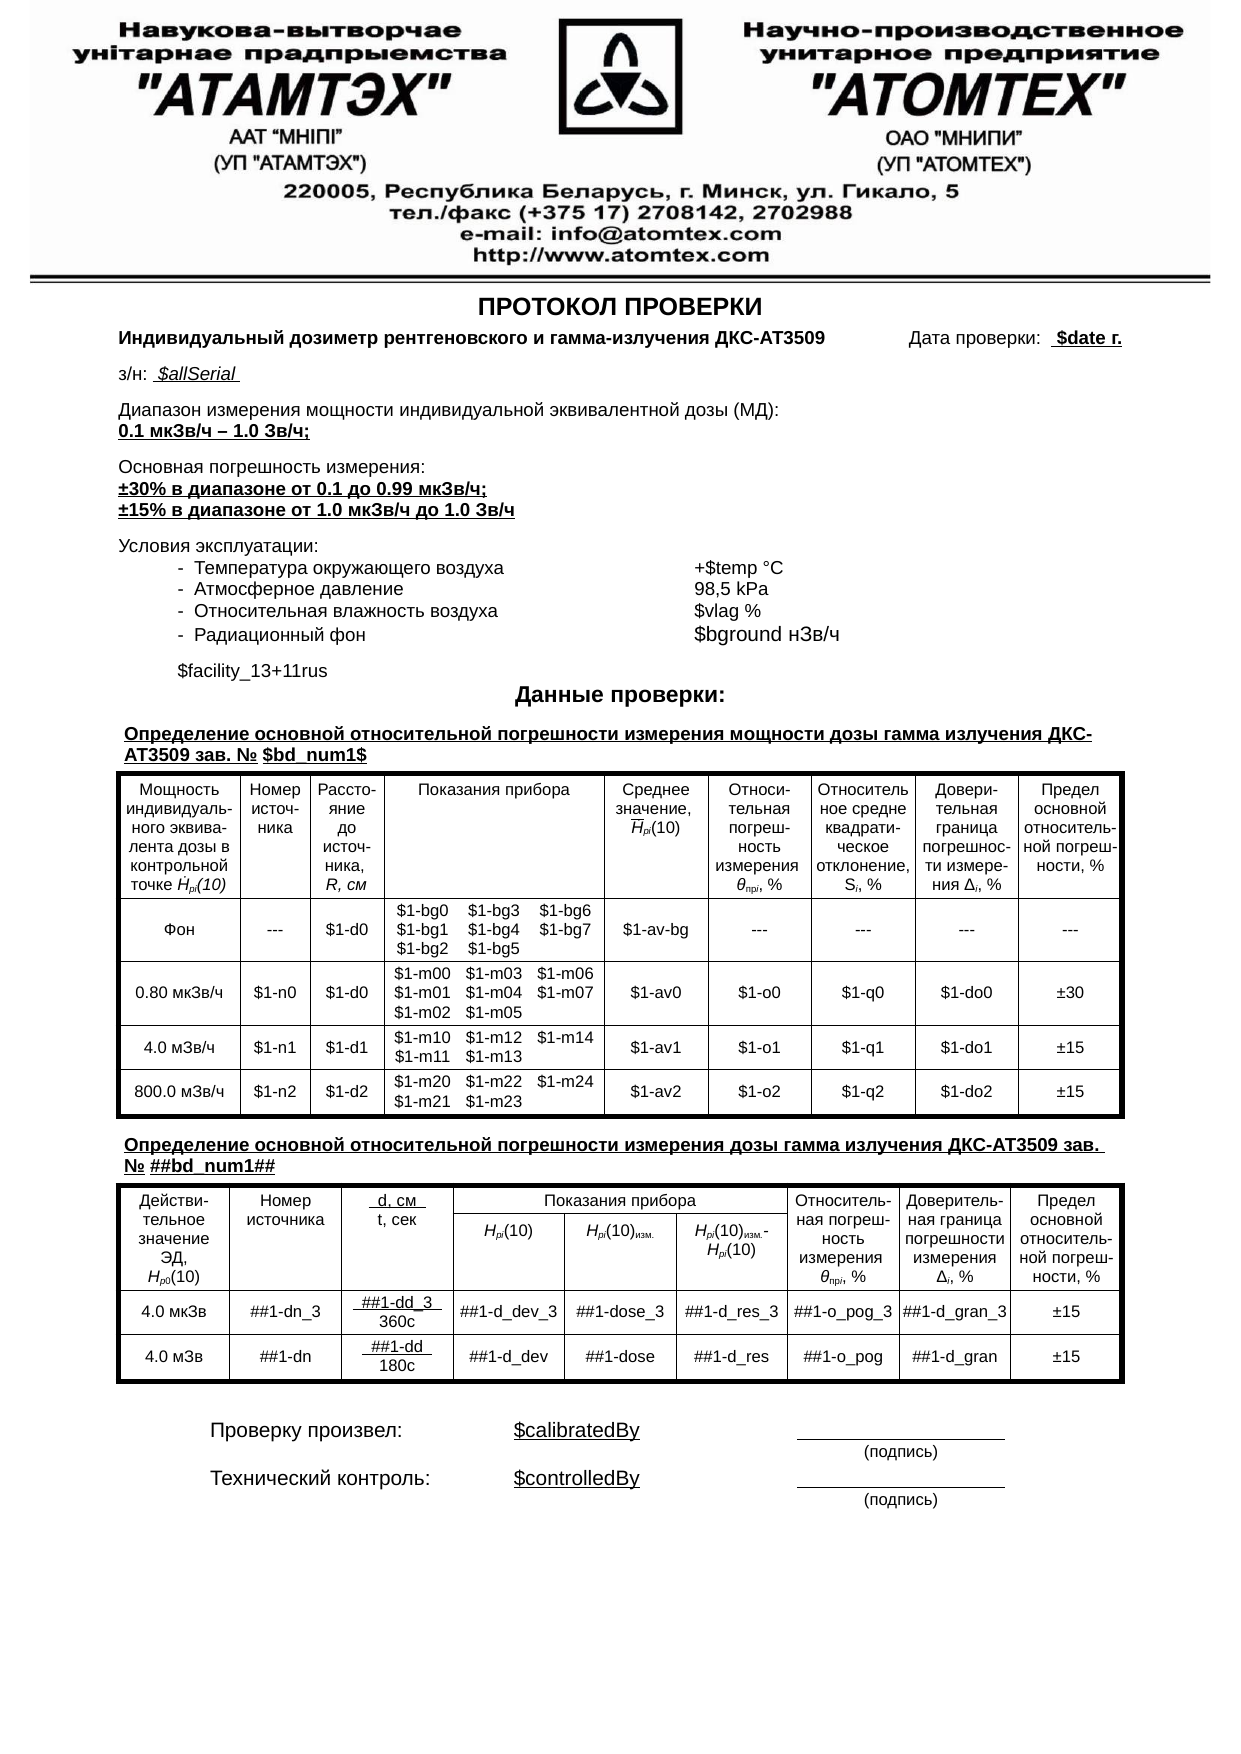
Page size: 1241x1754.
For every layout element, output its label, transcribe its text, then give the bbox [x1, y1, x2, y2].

table_cell ##1-d_res_3 [677, 1291, 787, 1334]
table_cell ##1-d_gran [900, 1335, 1010, 1378]
table_cell ±15 [1011, 1291, 1119, 1334]
table_header Определение основной относительной погрешности измерения мощности дозы гамма излучения ДКС-АТ3509 зав. № $bd_num1$ [118, 708, 1122, 771]
table_cell 4.0 мЗв/ч [121, 1026, 240, 1069]
table_cell 4.0 мкЗв [121, 1291, 229, 1334]
table_cell --- [916, 899, 1018, 961]
table_cell Предел основной относитель-ной погреш-ности, % [1011, 1188, 1119, 1289]
table_cell --- [241, 899, 310, 961]
table_cell Технический контроль: [210, 1466, 513, 1489]
text - Температура окружающего воздуха +$temp °C [177, 557, 1122, 578]
table_cell $1-o2 [709, 1070, 811, 1114]
text Условия эксплуатации: [118, 535, 1122, 557]
table_cell ##1-o_pog_3 [788, 1291, 899, 1334]
table_cell Среднее значение, Ḣpi(10) [605, 776, 708, 897]
text ±30% в диапазоне от 0.1 до 0.99 мкЗв/ч; [118, 478, 1122, 499]
table_cell d, см t, сек [342, 1188, 453, 1289]
table_cell Номер источ-ника [241, 776, 310, 897]
table_cell ##1-d_dev [454, 1335, 564, 1378]
table_cell ##1-d_gran_3 [900, 1291, 1010, 1334]
table_header [771, 1418, 1030, 1442]
table_cell ##1-dd 180c [342, 1335, 453, 1378]
table_cell Рассто-яние до источ-ника, R, см [311, 776, 384, 897]
table_cell Фон [121, 899, 240, 961]
table_cell $1-d2 [311, 1070, 384, 1114]
table_cell 800.0 мЗв/ч [121, 1070, 240, 1114]
text - Относительная влажность воздуха $vlag % [177, 600, 1122, 621]
table_cell 0.80 мкЗв/ч [121, 962, 240, 1025]
table_cell [771, 1466, 1030, 1489]
table_cell Довери-тельная граница погрешнос-ти измере-ния Δi, % [916, 776, 1018, 897]
table_cell [210, 1442, 513, 1466]
table_cell $1-bg0 $1-bg1 $1-bg2 $1-bg3 $1-bg4 $1-bg5 $1-bg6 $1-bg7 [385, 899, 604, 961]
table_cell $1-m10 $1-m11 $1-m12 $1-m13 $1-m14 [385, 1026, 604, 1069]
table_header Проверку произвел: [210, 1418, 513, 1442]
table_cell $1-av-bg [605, 899, 708, 961]
table_cell $1-d0 [311, 962, 384, 1025]
table_cell Относи-тельная погреш-ность измерения θпрi, % [709, 776, 811, 897]
table_cell $1-m20 $1-m21 $1-m22 $1-m23 $1-m24 [385, 1070, 604, 1114]
table_cell Номер источника [230, 1188, 341, 1289]
table_cell $1-av1 [605, 1026, 708, 1069]
table_cell $controlledBy [514, 1466, 771, 1489]
table_cell Показания прибора [385, 776, 604, 897]
table_cell ±30 [1019, 962, 1119, 1025]
table_cell --- [812, 899, 915, 961]
table_cell Показания прибора [454, 1188, 787, 1213]
table_cell Мощность индивидуаль-ного эквива-лента дозы в контрольной точке Ḣpi(10) [121, 776, 240, 897]
table_cell $1-n1 [241, 1026, 310, 1069]
table_cell [514, 1490, 771, 1513]
table_cell $1-d1 [311, 1026, 384, 1069]
text ±15% в диапазоне от 1.0 мкЗв/ч до 1.0 Зв/ч [118, 499, 1122, 521]
text Данные проверки: [118, 681, 1122, 708]
table_cell ±15 [1011, 1335, 1119, 1378]
table_cell $1-q2 [812, 1070, 915, 1114]
table_cell $1-o1 [709, 1026, 811, 1069]
table_cell ##1-dose [565, 1335, 676, 1378]
table_cell $1-m00 $1-m01 $1-m02 $1-m03 $1-m04 $1-m05 $1-m06 $1-m07 [385, 962, 604, 1025]
table_cell 4.0 мЗв [121, 1335, 229, 1378]
table_cell ##1-dn_3 [230, 1291, 341, 1334]
table_cell $1-av0 [605, 962, 708, 1025]
table_cell ##1-dn [230, 1335, 341, 1378]
text 0.1 мкЗв/ч – 1.0 Зв/ч; [118, 420, 1122, 442]
table_cell $1-av2 [605, 1070, 708, 1114]
table_cell --- [1019, 899, 1119, 961]
table_cell $1-q1 [812, 1026, 915, 1069]
table_cell ##1-d_res [677, 1335, 787, 1378]
text Индивидуальный дозиметр рентгеновского и гамма-излучения ДКС-АТ3509 Дата проверки: $date г. [118, 327, 1122, 348]
text з/н: $allSerial [118, 363, 1122, 384]
table_cell $1-o0 [709, 962, 811, 1025]
table_cell Hpi(10)изм. [565, 1214, 676, 1289]
table_cell $1-do0 [916, 962, 1018, 1025]
table_cell ±15 [1019, 1026, 1119, 1069]
table_cell $1-d0 [311, 899, 384, 961]
table_cell Относительное средне квадрати-ческое отклонение, Si, % [812, 776, 915, 897]
table_cell $1-do1 [916, 1026, 1018, 1069]
table_cell ±15 [1019, 1070, 1119, 1114]
table_cell (подпись) [771, 1490, 1030, 1513]
table_cell ##1-dd_3 360c [342, 1291, 453, 1334]
table_cell ##1-dose_3 [565, 1291, 676, 1334]
text $facility_13+11rus [118, 660, 1122, 681]
table_cell Hpi(10)изм.-Hpi(10) [677, 1214, 787, 1289]
text Основная погрешность измерения: [118, 456, 1122, 478]
table_cell Действи-тельное значение ЭД, Hp0(10) [121, 1188, 229, 1289]
table_cell $1-do2 [916, 1070, 1018, 1114]
table_cell ##1-d_dev_3 [454, 1291, 564, 1334]
text - Радиационный фон $bground нЗв/ч [177, 621, 1122, 645]
table_cell $1-n0 [241, 962, 310, 1025]
picture [29, 0, 1211, 285]
table_cell [210, 1490, 513, 1513]
table_cell [514, 1442, 771, 1466]
table_header $calibratedBy [514, 1418, 771, 1442]
table_cell $1-q0 [812, 962, 915, 1025]
table_cell Доверитель-ная граница погрешности измерения Δi, % [900, 1188, 1010, 1289]
text ПРОТОКОЛ ПРОВЕРКИ [118, 292, 1122, 321]
table_cell ##1-o_pog [788, 1335, 899, 1378]
table_cell Hpi(10) [454, 1214, 564, 1289]
table_cell $1-n2 [241, 1070, 310, 1114]
text Диапазон измерения мощности индивидуальной эквивалентной дозы (МД): [118, 398, 1122, 420]
table_header Определение основной относительной погрешности измерения дозы гамма излучения ДКС-АТ3509 зав. № ##bd_num1## [118, 1119, 1122, 1182]
table_cell Предел основной относитель-ной погреш-ности, % [1019, 776, 1119, 897]
table_cell Относитель-ная погреш-ность измерения θпрi, % [788, 1188, 899, 1289]
table_cell --- [709, 899, 811, 961]
text - Атмосферное давление 98,5 kPa [177, 578, 1122, 600]
table_cell (подпись) [771, 1442, 1030, 1466]
